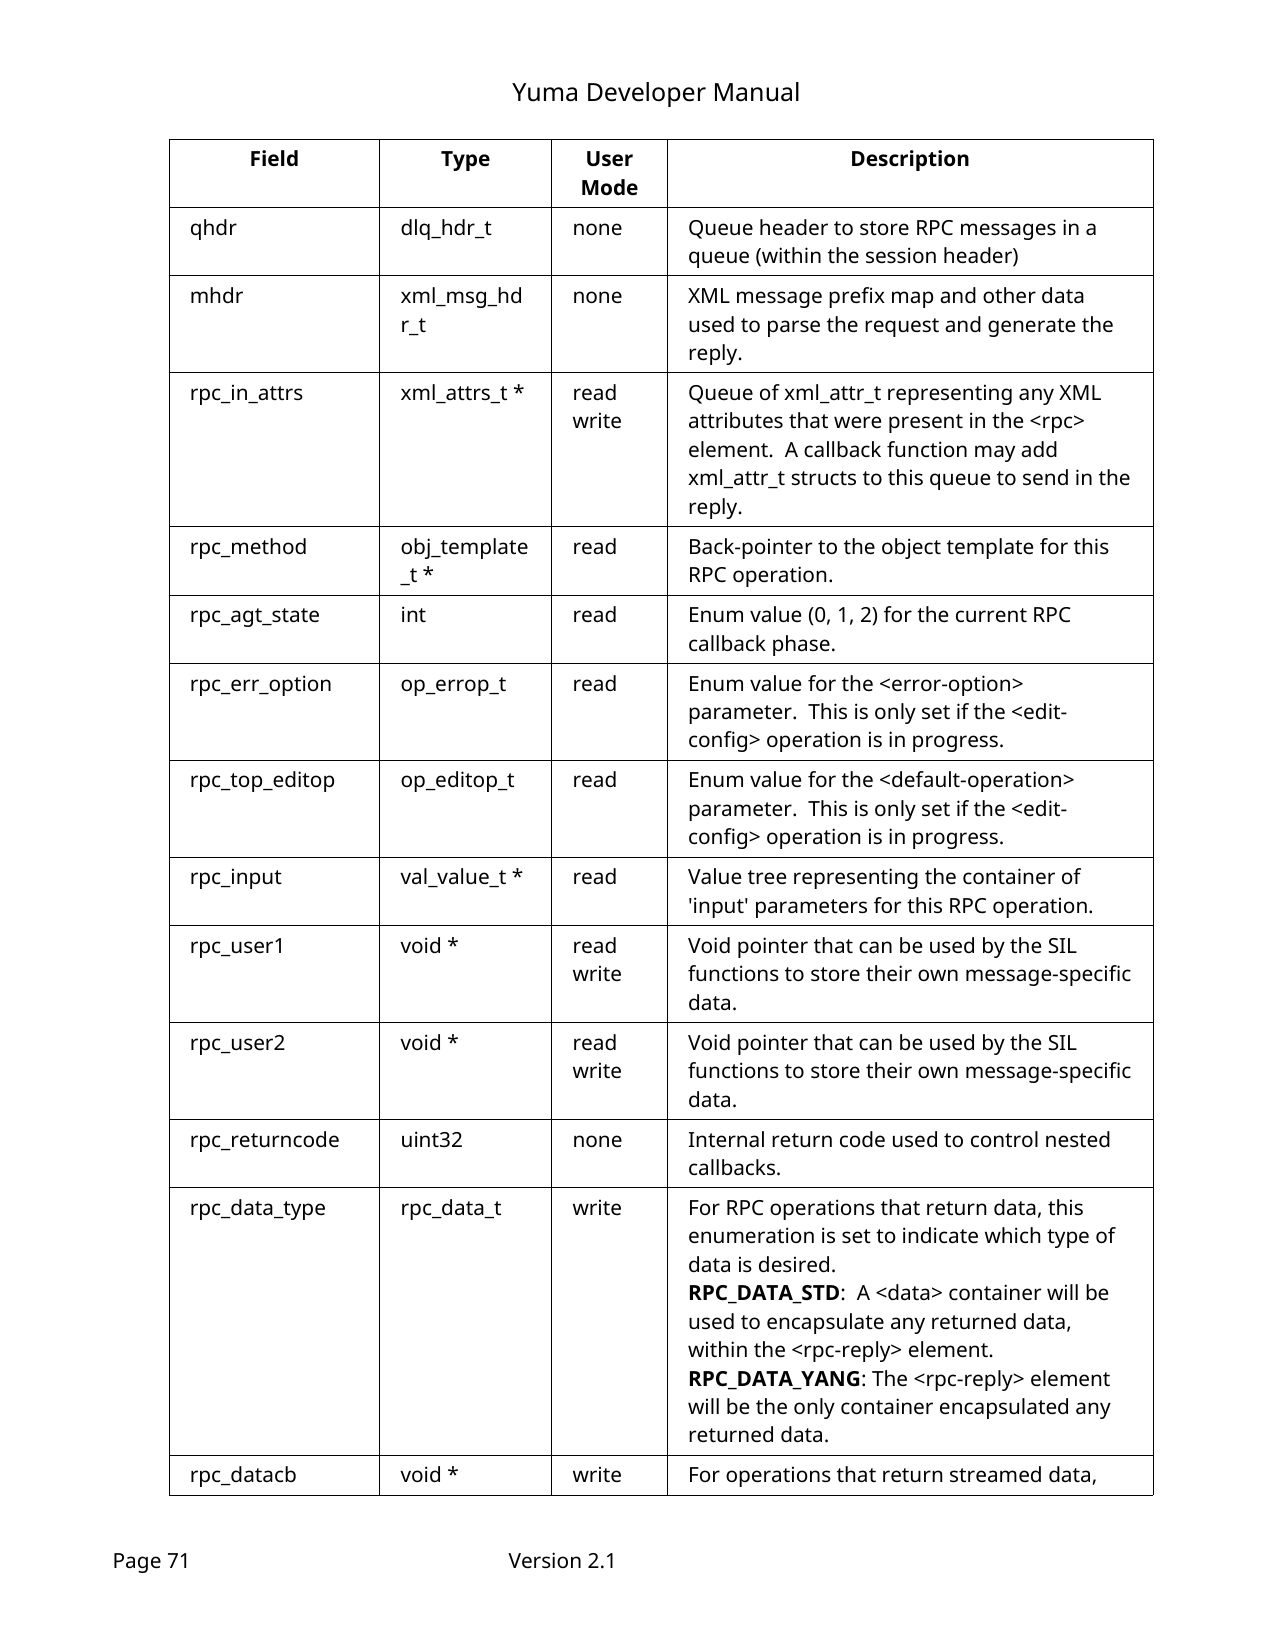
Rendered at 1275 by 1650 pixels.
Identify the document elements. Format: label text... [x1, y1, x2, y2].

table_cell qhdr [170, 208, 379, 275]
table_cell op_editop_t [380, 761, 551, 857]
table_cell Value tree representing the container of 'input' parameters for this RPC operation. [668, 858, 1153, 925]
table_cell write [552, 1188, 667, 1455]
table_cell rpc_agt_state [170, 596, 379, 663]
table_cell void * [380, 1023, 551, 1119]
table_header Description [668, 140, 1153, 207]
table_header User Mode [552, 140, 667, 207]
table_cell int [380, 596, 551, 663]
table_cell Queue header to store RPC messages in a queue (within the session header) [668, 208, 1153, 275]
table_cell rpc_datacb [170, 1456, 379, 1495]
table_cell read [552, 761, 667, 857]
table_cell op_errop_t [380, 664, 551, 760]
table_cell xml_attrs_t * [380, 373, 551, 526]
table_cell read write [552, 1023, 667, 1119]
table_cell read write [552, 373, 667, 526]
table_cell void * [380, 1456, 551, 1495]
table_cell read write [552, 926, 667, 1022]
table_cell XML message prefix map and other data used to parse the request and generate the reply. [668, 276, 1153, 372]
table_cell none [552, 276, 667, 372]
table_cell rpc_err_option [170, 664, 379, 760]
table_cell obj_template_t * [380, 527, 551, 594]
table_cell For RPC operations that return data, this enumeration is set to indicate which type of data is desired. RPC_DATA_STD: A <data> container will be used to encapsulate any returned data, within the <rpc-reply> element. RPC_DATA_YANG: The <rpc-reply> element will be the only container encapsulated any returned data. [668, 1188, 1153, 1455]
table_cell uint32 [380, 1120, 551, 1187]
table_cell rpc_in_attrs [170, 373, 379, 526]
table_cell val_value_t * [380, 858, 551, 925]
table_cell Void pointer that can be used by the SIL functions to store their own message-specific data. [668, 926, 1153, 1022]
table_cell Internal return code used to control nested callbacks. [668, 1120, 1153, 1187]
table_cell void * [380, 926, 551, 1022]
table_header Field [170, 140, 379, 207]
table_cell Enum value for the <error-option> parameter. This is only set if the <edit-config> operation is in progress. [668, 664, 1153, 760]
table_cell For operations that return streamed data, [668, 1456, 1153, 1495]
table_cell none [552, 1120, 667, 1187]
table_cell rpc_returncode [170, 1120, 379, 1187]
table_cell read [552, 527, 667, 594]
table_cell rpc_method [170, 527, 379, 594]
table_cell read [552, 858, 667, 925]
table_cell Enum value (0, 1, 2) for the current RPC callback phase. [668, 596, 1153, 663]
table_cell rpc_data_type [170, 1188, 379, 1455]
table_cell xml_msg_hdr_t [380, 276, 551, 372]
table_cell read [552, 664, 667, 760]
table_cell mhdr [170, 276, 379, 372]
table_cell rpc_top_editop [170, 761, 379, 857]
table_cell write [552, 1456, 667, 1495]
table_cell Queue of xml_attr_t representing any XML attributes that were present in the <rpc> element. A callback function may add xml_attr_t structs to this queue to send in the reply. [668, 373, 1153, 526]
table_cell Enum value for the <default-operation> parameter. This is only set if the <edit-config> operation is in progress. [668, 761, 1153, 857]
table_cell Void pointer that can be used by the SIL functions to store their own message-specific data. [668, 1023, 1153, 1119]
table_cell dlq_hdr_t [380, 208, 551, 275]
table_cell rpc_user2 [170, 1023, 379, 1119]
table_cell rpc_data_t [380, 1188, 551, 1455]
table_cell read [552, 596, 667, 663]
table_cell Back-pointer to the object template for this RPC operation. [668, 527, 1153, 594]
table_cell rpc_user1 [170, 926, 379, 1022]
table_cell none [552, 208, 667, 275]
table_header Type [380, 140, 551, 207]
table_cell rpc_input [170, 858, 379, 925]
